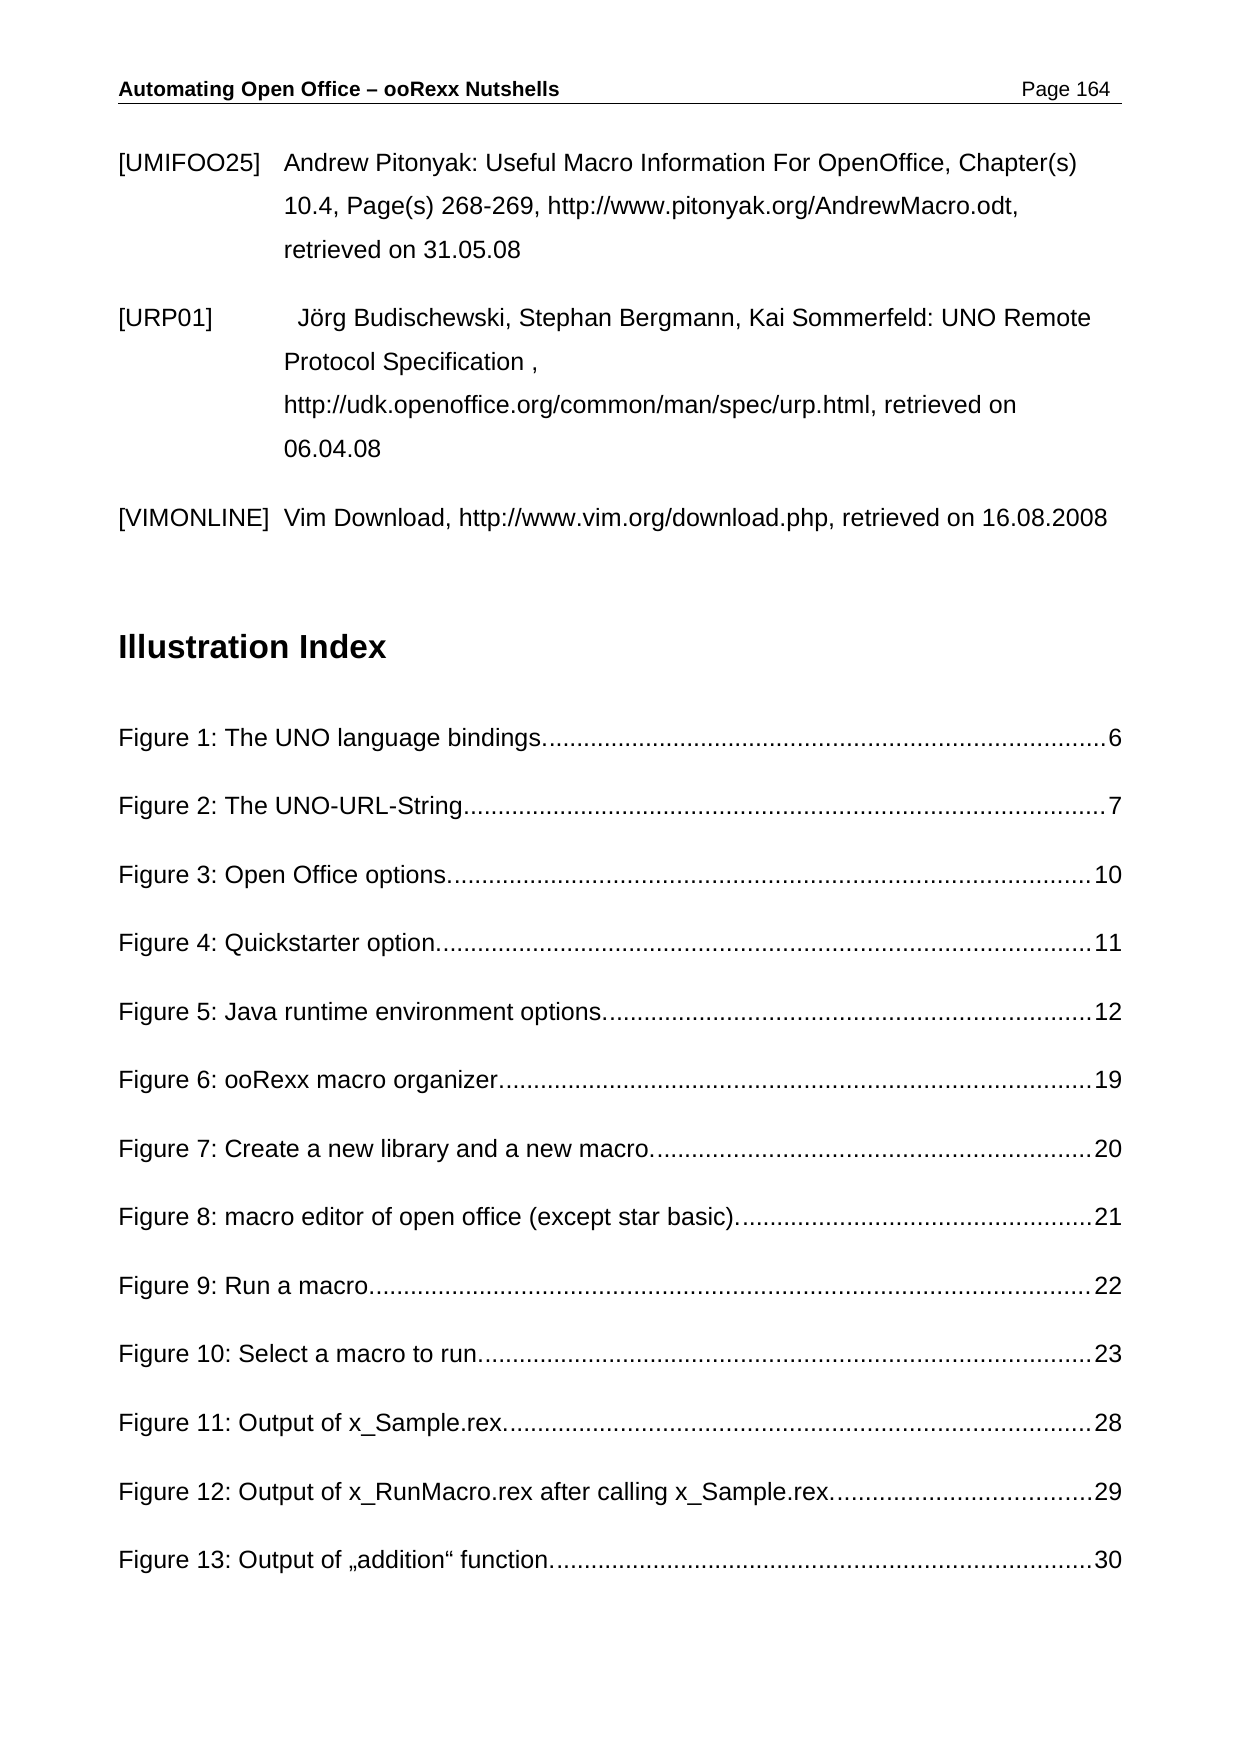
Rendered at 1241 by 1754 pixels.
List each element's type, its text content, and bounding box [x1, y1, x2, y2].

text Figure 8: macro editor of open office (except star basic). 21 [118, 1202, 1122, 1231]
text Figure 9: Run a macro. 22 [118, 1271, 1122, 1300]
text Figure 6: ooRexx macro organizer. 19 [118, 1065, 1122, 1094]
text Figure 13: Output of „addition“ function. 30 [118, 1545, 1122, 1574]
text [URP01] Jörg Budischewski, Stephan Bergmann, Kai Sommerfeld: UNO Remote Protocol Specification , http://udk.openoffice.org/common/man/spec/urp.html, retrieved on 06.04.08 [118, 303, 1122, 463]
text Figure 10: Select a macro to run. 23 [118, 1339, 1122, 1368]
text [VIMONLINE] Vim Download, http://www.vim.org/download.php, retrieved on 16.08.2008 [118, 502, 1122, 532]
text [UMIFOO25] Andrew Pitonyak: Useful Macro Information For OpenOffice, Chapter(s) 10.4, Page(s) 268-269, http://www.pitonyak.org/AndrewMacro.odt, retrieved on 31.05.08 [118, 148, 1122, 264]
text Figure 11: Output of x_Sample.rex. 28 [118, 1408, 1122, 1437]
text Figure 12: Output of x_RunMacro.rex after calling x_Sample.rex. 29 [118, 1476, 1122, 1505]
subtitle Illustration Index [118, 627, 1122, 666]
text Figure 4: Quickstarter option. 11 [118, 928, 1122, 957]
text Figure 7: Create a new library and a new macro. 20 [118, 1134, 1122, 1163]
text Figure 3: Open Office options. 10 [118, 859, 1122, 888]
text Figure 2: The UNO-URL-String 7 [118, 791, 1122, 820]
text Figure 5: Java runtime environment options. 12 [118, 997, 1122, 1026]
text Figure 1: The UNO language bindings. 6 [118, 722, 1122, 751]
